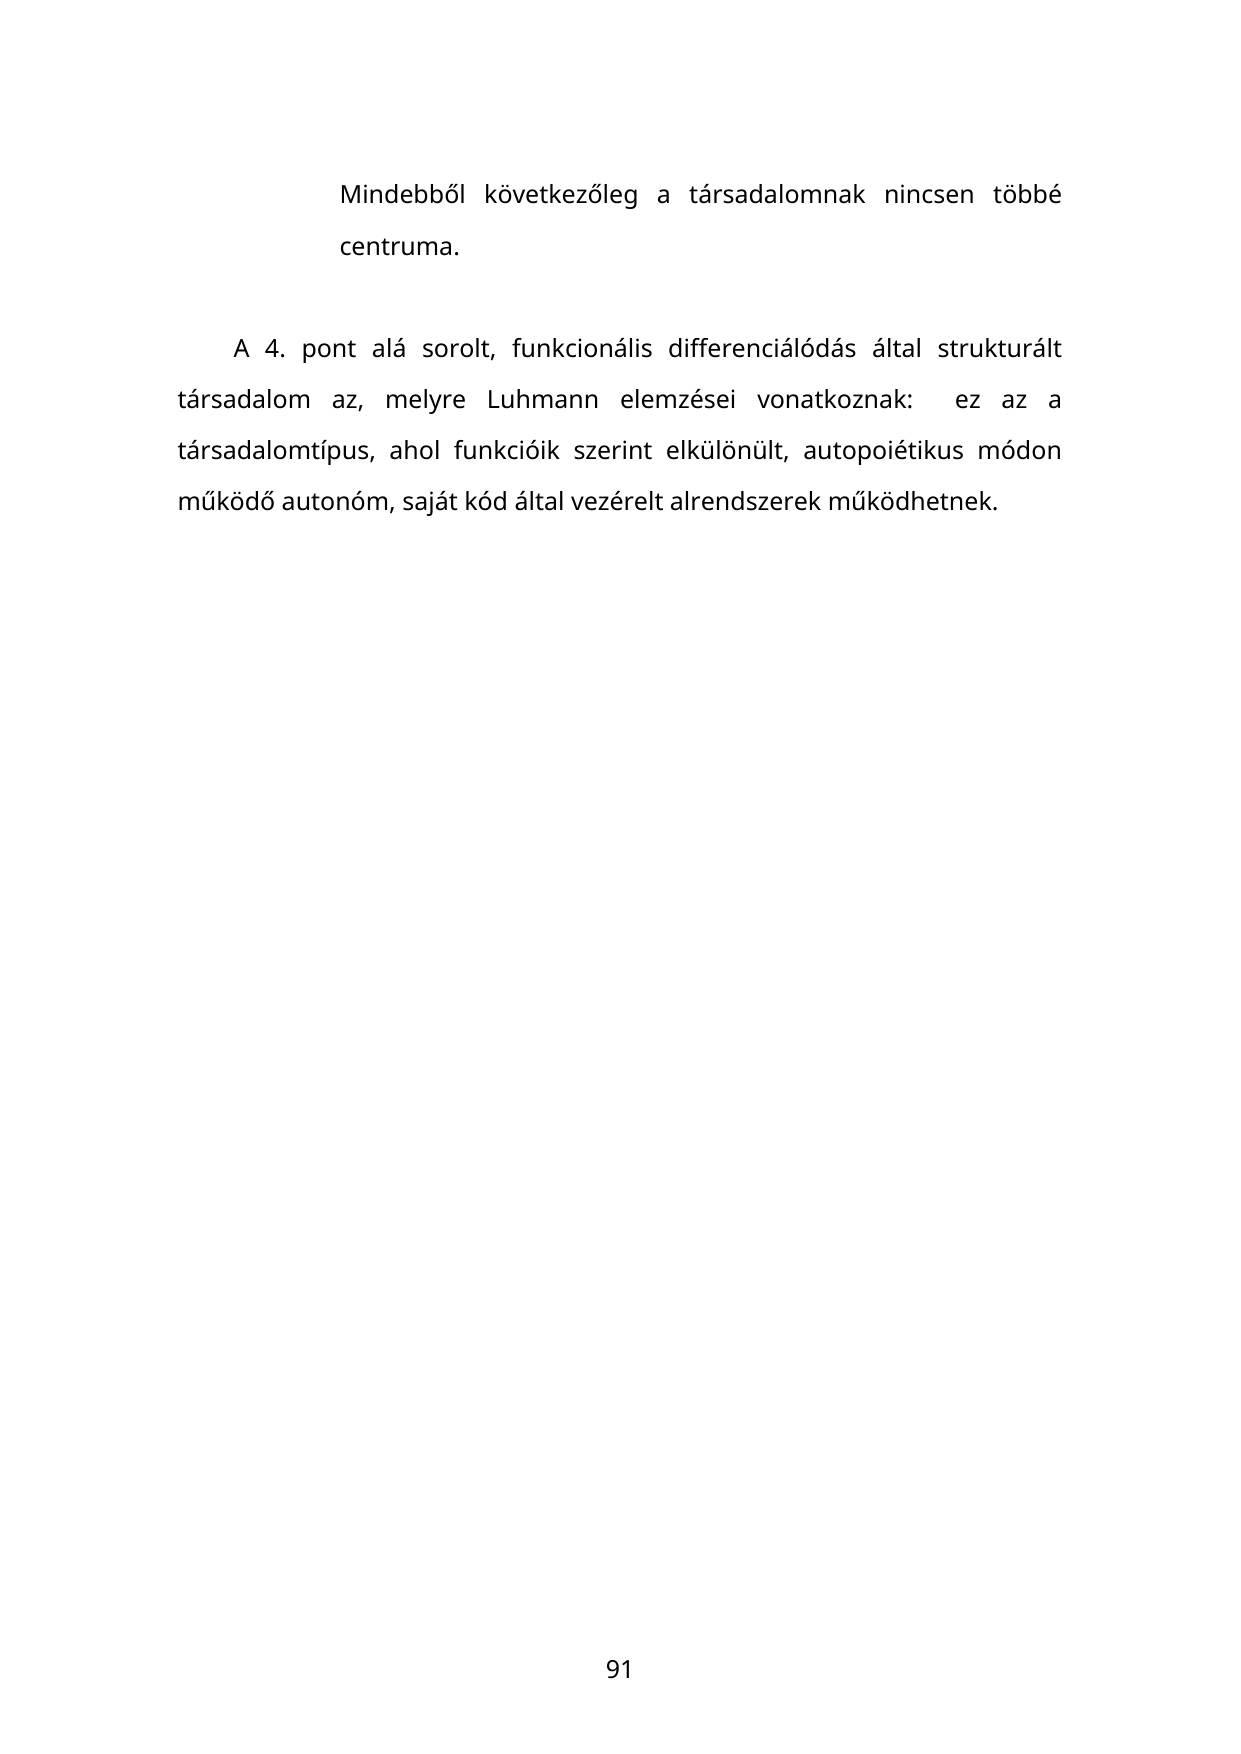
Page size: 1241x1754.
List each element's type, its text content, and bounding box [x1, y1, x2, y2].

list Mindebből következőleg a társadalomnak nincsen többé centruma. [236, 177, 1063, 262]
text A 4. pont alá sorolt, funkcionális differenciálódás által strukturált társadalom az, melyre Luhmann elemzései vonatkoznak: ez az a társadalomtípus, ahol funkcióik szerint elkülönült, autopoiétikus módon működő autonóm, saját kód által vezérelt alrendszerek működhetnek. [177, 330, 1063, 517]
